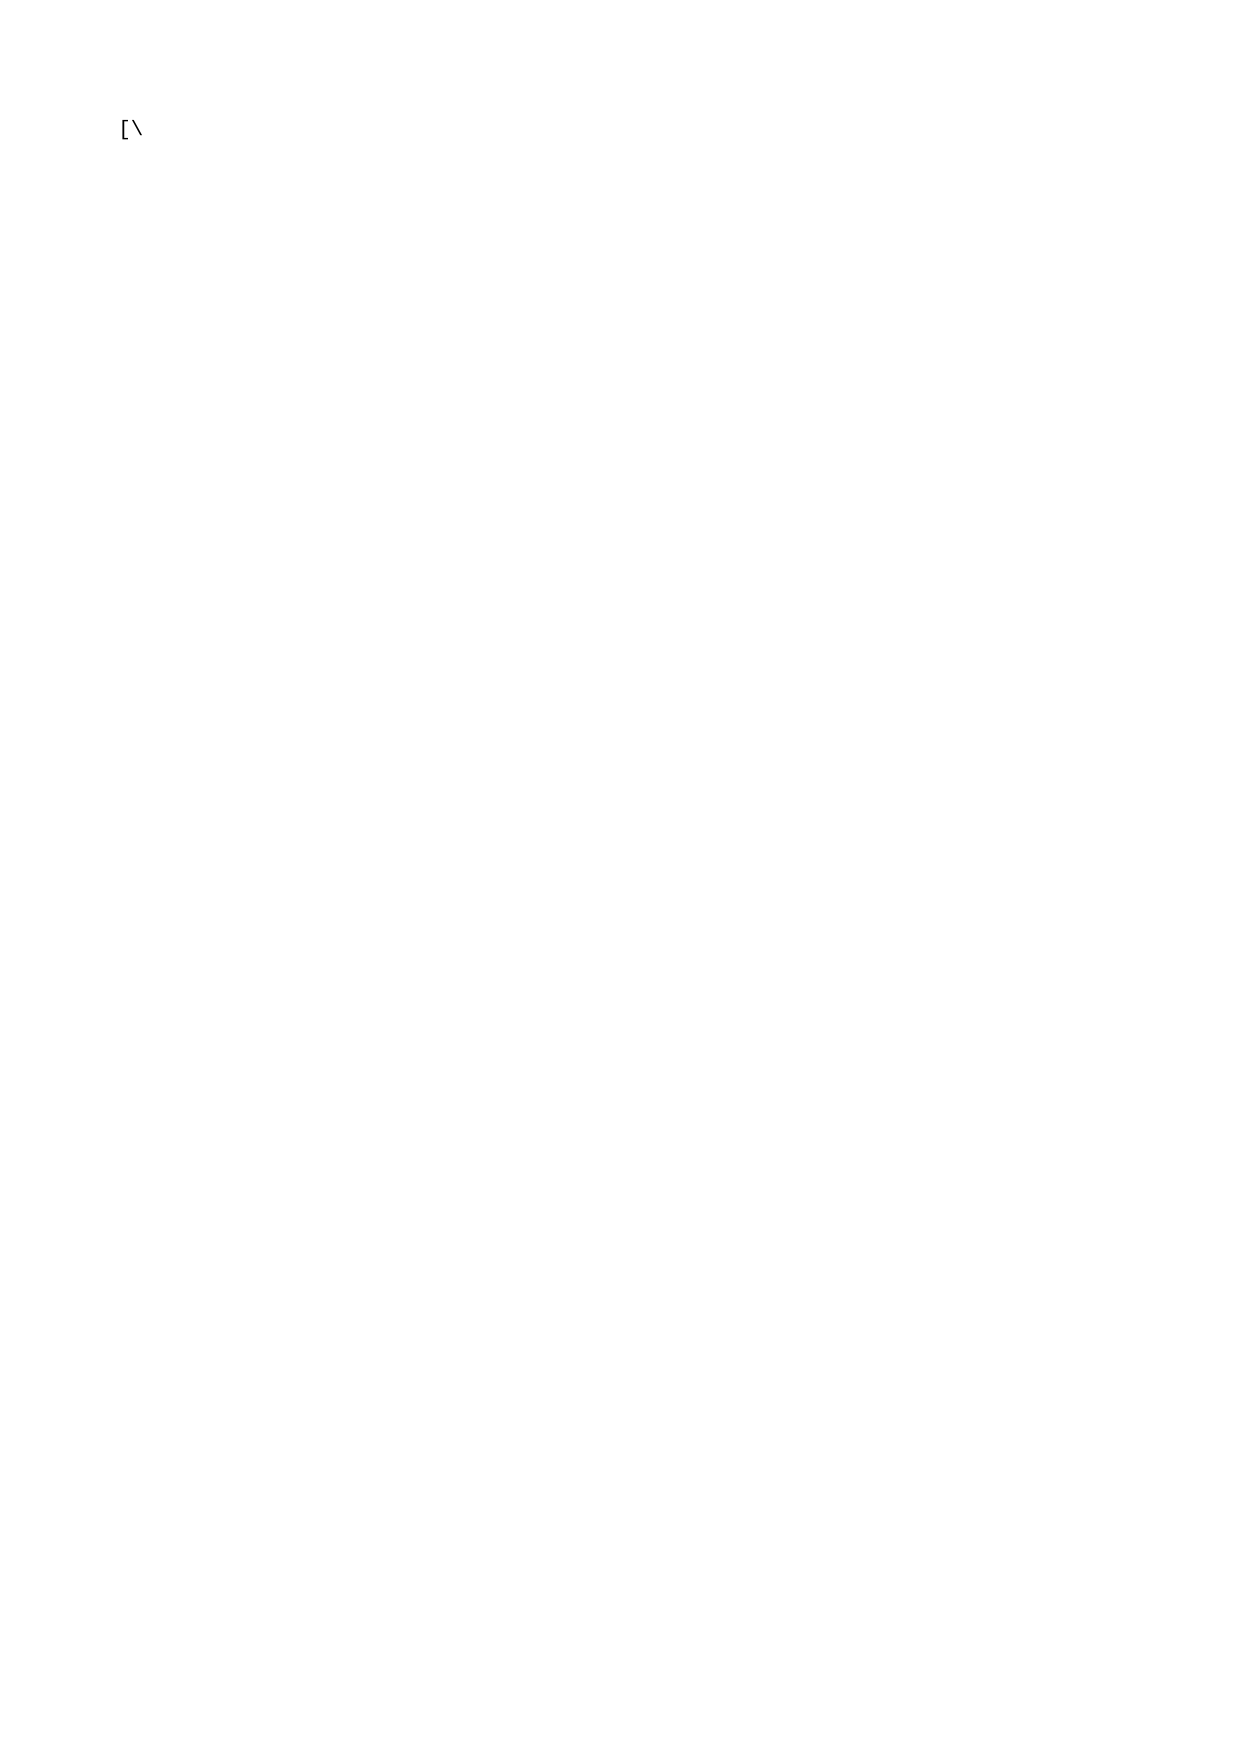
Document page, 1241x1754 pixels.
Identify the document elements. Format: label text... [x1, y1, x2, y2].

text [\ [118, 118, 1122, 142]
